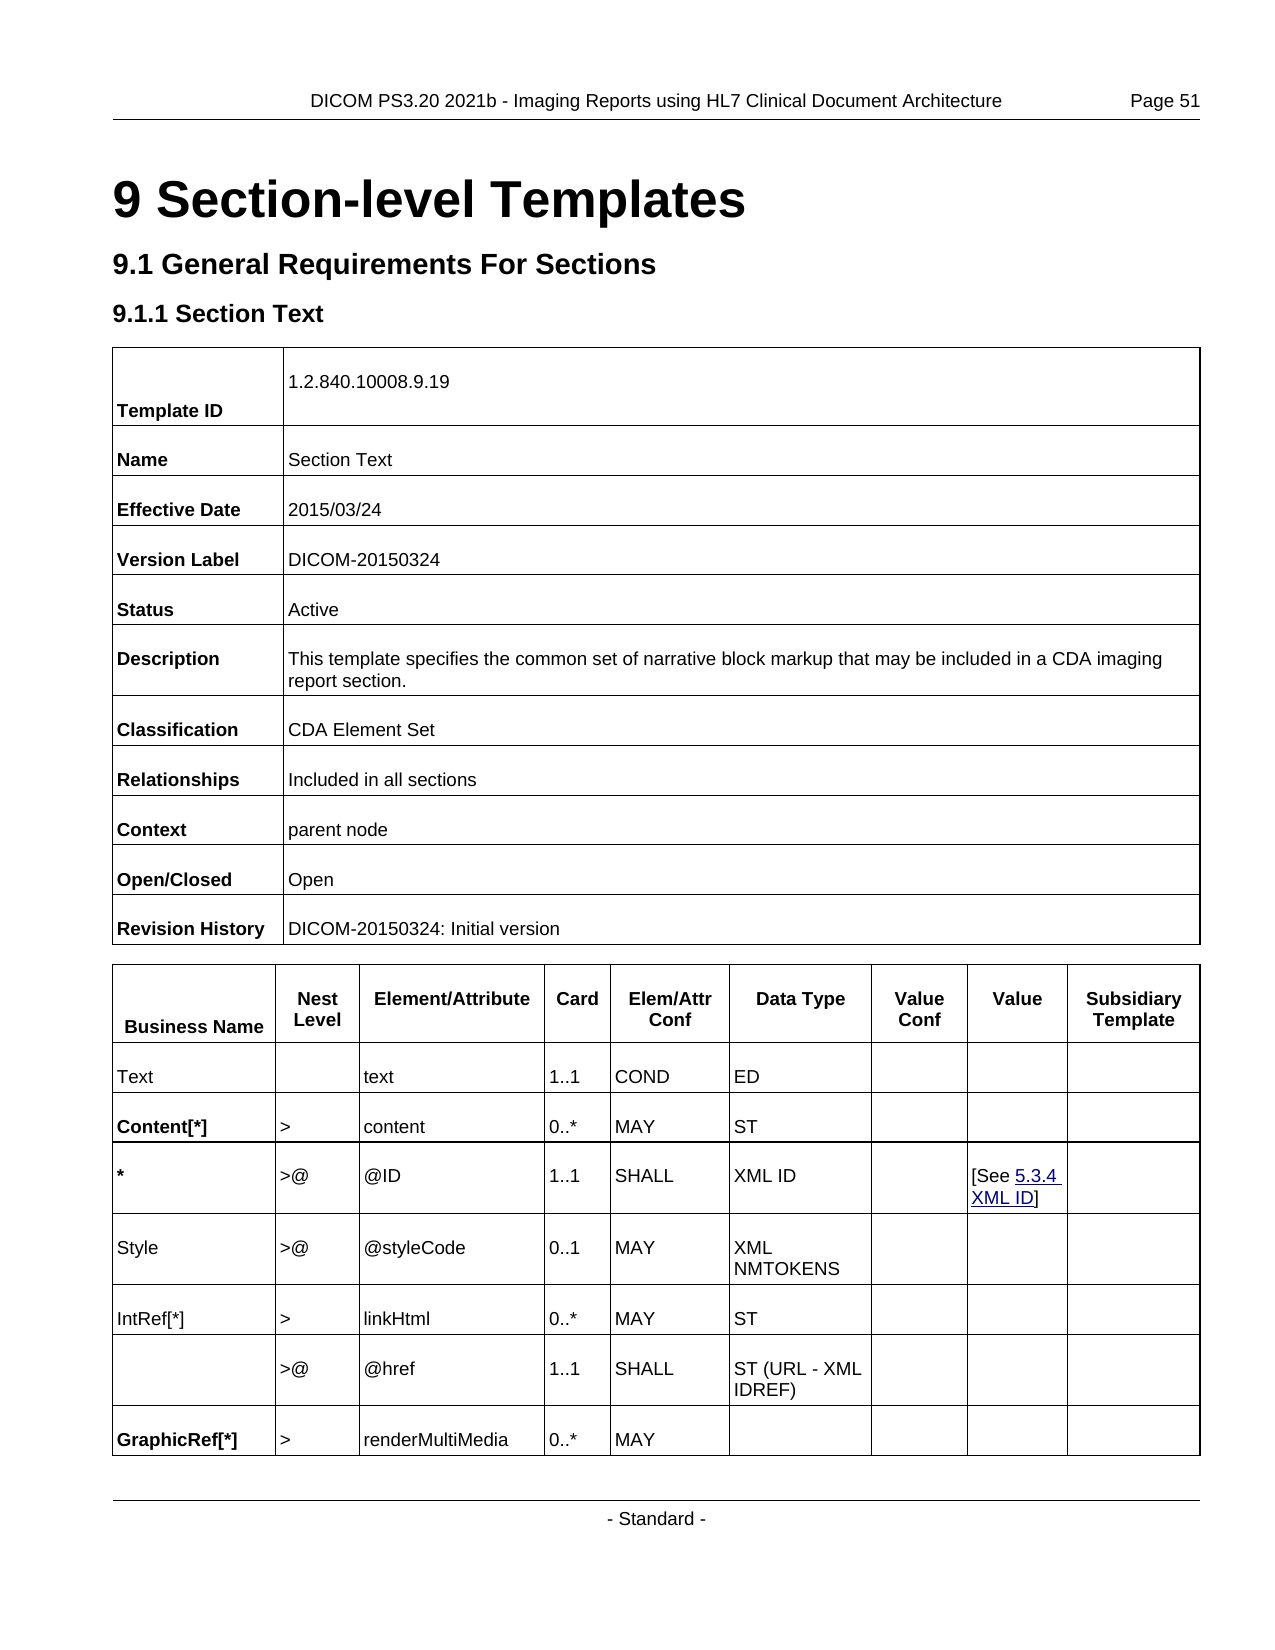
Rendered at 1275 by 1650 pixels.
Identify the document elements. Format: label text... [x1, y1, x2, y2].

table_cell >@ [276, 1335, 359, 1405]
table_cell SHALL [611, 1335, 729, 1405]
table_cell [872, 1093, 967, 1141]
table_cell >@ [276, 1143, 359, 1213]
table_cell > [276, 1406, 359, 1454]
table_cell Section Text [284, 426, 1199, 475]
table_cell ST [730, 1093, 871, 1141]
table_header Subsidiary Template [1068, 965, 1199, 1042]
table_cell Int​Ref[*] [113, 1285, 275, 1333]
table_cell [872, 1335, 967, 1405]
table_cell [968, 1285, 1067, 1333]
table_cell 0..* [545, 1285, 610, 1333]
table_header 1.2.840.10008.9.19 [284, 348, 1199, 425]
table_cell Active [284, 575, 1199, 624]
table_cell XML NMTOKENS [730, 1214, 871, 1284]
table_cell ST (URL - XML IDREF) [730, 1335, 871, 1405]
table_cell Classification [113, 696, 283, 745]
table_cell link​Html [360, 1285, 544, 1333]
table_cell Effective Date [113, 476, 283, 525]
table_cell [730, 1406, 871, 1454]
table_cell 0..* [545, 1093, 610, 1141]
table_cell [872, 1043, 967, 1092]
table_cell Status [113, 575, 283, 624]
table_cell MAY [611, 1093, 729, 1141]
table_cell 0..* [545, 1406, 610, 1454]
table_header Value [968, 965, 1067, 1042]
table_cell Version Label [113, 526, 283, 574]
table_cell COND [611, 1043, 729, 1092]
table_cell @href [360, 1335, 544, 1405]
table_cell [See 5.3.4 XML ID] [968, 1143, 1067, 1213]
table_header Data Type [730, 965, 871, 1042]
table_cell Content[*] [113, 1093, 275, 1141]
table_cell [113, 1335, 275, 1405]
table_cell DICOM-20150324 [284, 526, 1199, 574]
table_cell Description [113, 625, 283, 695]
table_cell 2015/03/24 [284, 476, 1199, 525]
table_cell 1..1 [545, 1043, 610, 1092]
table_cell text [360, 1043, 544, 1092]
table_cell SHALL [611, 1143, 729, 1213]
table_cell MAY [611, 1214, 729, 1284]
table_header Nest Level [276, 965, 359, 1042]
table_cell This template specifies the common set of narrative block markup that may be included in a CDA imaging report section. [284, 625, 1199, 695]
table_header Element/​Attribute [360, 965, 544, 1042]
table_cell Graphic​Ref[*] [113, 1406, 275, 1454]
table_cell [872, 1143, 967, 1213]
table_cell render​Multi​Media [360, 1406, 544, 1454]
table_cell 1..1 [545, 1143, 610, 1213]
table_cell [1068, 1214, 1199, 1284]
table_cell >@ [276, 1214, 359, 1284]
table_header Card [545, 965, 610, 1042]
table_cell [1068, 1285, 1199, 1333]
table_cell [1068, 1143, 1199, 1213]
table_cell XML ID [730, 1143, 871, 1213]
table_cell [1068, 1335, 1199, 1405]
table_cell content [360, 1093, 544, 1141]
table_header Value Conf [872, 965, 967, 1042]
text 9.1 General Requirements For Sections [112, 247, 1200, 281]
table_cell @ID [360, 1143, 544, 1213]
table_cell Open/Closed [113, 845, 283, 894]
table_cell [1068, 1043, 1199, 1092]
table_cell Style [113, 1214, 275, 1284]
table_cell CDA Element Set [284, 696, 1199, 745]
table_cell Revision History [113, 895, 283, 944]
table_header Business Name [113, 965, 275, 1042]
table_cell [968, 1093, 1067, 1141]
table_cell MAY [611, 1285, 729, 1333]
table_cell Included in all sections [284, 746, 1199, 795]
table_cell [968, 1043, 1067, 1092]
table_cell [872, 1406, 967, 1454]
table_cell @styleCode [360, 1214, 544, 1284]
table_cell [968, 1335, 1067, 1405]
table_cell DICOM-20150324: Initial version [284, 895, 1199, 944]
table_cell [872, 1285, 967, 1333]
table_cell ST [730, 1285, 871, 1333]
table_cell [1068, 1406, 1199, 1454]
table_header Template ID [113, 348, 283, 425]
table_cell 0..1 [545, 1214, 610, 1284]
table_cell > [276, 1285, 359, 1333]
table_cell parent node [284, 796, 1199, 844]
table_cell [872, 1214, 967, 1284]
table_header Elem/Attr Conf [611, 965, 729, 1042]
table_cell * [113, 1143, 275, 1213]
text 9.1.1 Section Text [112, 299, 1200, 328]
table_cell ED [730, 1043, 871, 1092]
table_cell Open [284, 845, 1199, 894]
table_cell [968, 1214, 1067, 1284]
table_cell Relationships [113, 746, 283, 795]
table_cell [1068, 1093, 1199, 1141]
table_cell Name [113, 426, 283, 475]
table_cell MAY [611, 1406, 729, 1454]
table_cell [968, 1406, 1067, 1454]
table_cell Context [113, 796, 283, 844]
table_cell Text [113, 1043, 275, 1092]
table_cell [276, 1043, 359, 1092]
text 9 Section-level Templates [112, 169, 1200, 228]
table_cell 1..1 [545, 1335, 610, 1405]
table_cell > [276, 1093, 359, 1141]
